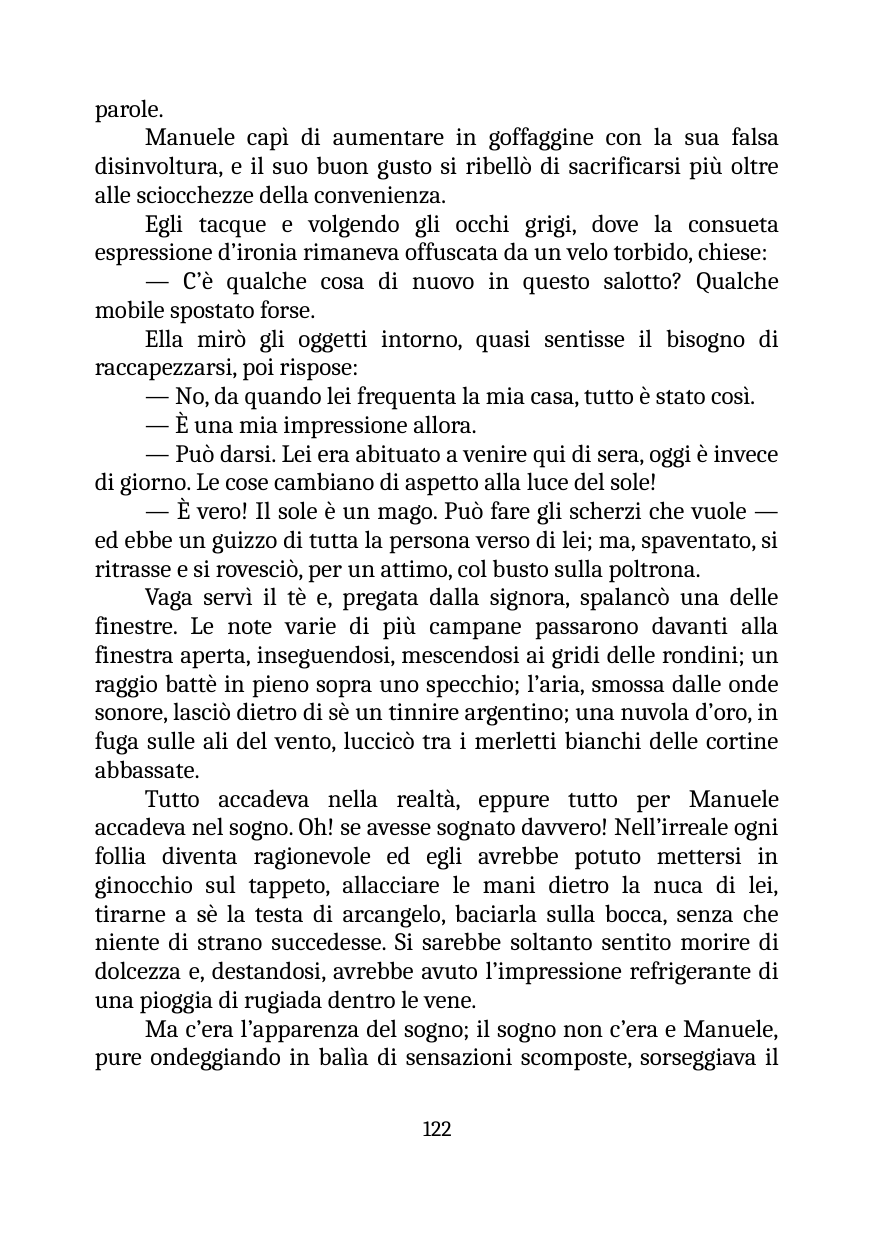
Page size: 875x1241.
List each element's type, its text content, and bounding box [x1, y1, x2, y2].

text Manuele capì di aumentare in goffaggine con la sua falsa disinvoltura, e il suo buon gusto si ribellò di sacrificarsi più oltre alle sciocchezze della convenienza. [94, 123, 779, 209]
text Vaga servì il tè e, pregata dalla signora, spalancò una delle finestre. Le note varie di più campane passarono davanti alla finestra aperta, inseguendosi, mescendosi ai gridi delle rondini; un raggio battè in pieno sopra uno specchio; l’aria, smossa dalle onde sonore, lasciò dietro di sè un tinnire argentino; una nuvola d’oro, in fuga sulle ali del vento, luccicò tra i merletti bianchi delle cortine abbassate. [94, 583, 779, 784]
text Egli tacque e volgendo gli occhi grigi, dove la consueta espressione d’ironia rimaneva offuscata da un velo torbido, chiese: [94, 209, 779, 267]
text — C’è qualche cosa di nuovo in questo salotto? Qualche mobile spostato forse. [94, 267, 779, 324]
text — No, da quando lei frequenta la mia casa, tutto è stato così. [94, 382, 779, 411]
text — Può darsi. Lei era abituato a venire qui di sera, oggi è invece di giorno. Le cose cambiano di aspetto alla luce del sole! [94, 439, 779, 497]
text — È vero! Il sole è un mago. Può fare gli scherzi che vuole — ed ebbe un guizzo di tutta la persona verso di lei; ma, spaventato, si ritrasse e si rovesciò, per un attimo, col busto sulla poltrona. [94, 497, 779, 583]
text — È una mia impressione allora. [94, 411, 779, 439]
text Ella mirò gli oggetti intorno, quasi sentisse il bisogno di raccapezzarsi, poi rispose: [94, 324, 779, 382]
text parole. [94, 94, 779, 123]
text Ma c’era l’apparenza del sogno; il sogno non c’era e Manuele, pure ondeggiando in balìa di sensazioni scomposte, sorseggiava il [94, 1014, 779, 1072]
text Tutto accadeva nella realtà, eppure tutto per Manuele accadeva nel sogno. Oh! se avesse sognato davvero! Nell’irreale ogni follia diventa ragionevole ed egli avrebbe potuto mettersi in ginocchio sul tappeto, allacciare le mani dietro la nuca di lei, tirarne a sè la testa di arcangelo, baciarla sulla bocca, senza che niente di strano succedesse. Si sarebbe soltanto sentito morire di dolcezza e, destandosi, avrebbe avuto l’impressione refrigerante di una pioggia di rugiada dentro le vene. [94, 784, 779, 1014]
